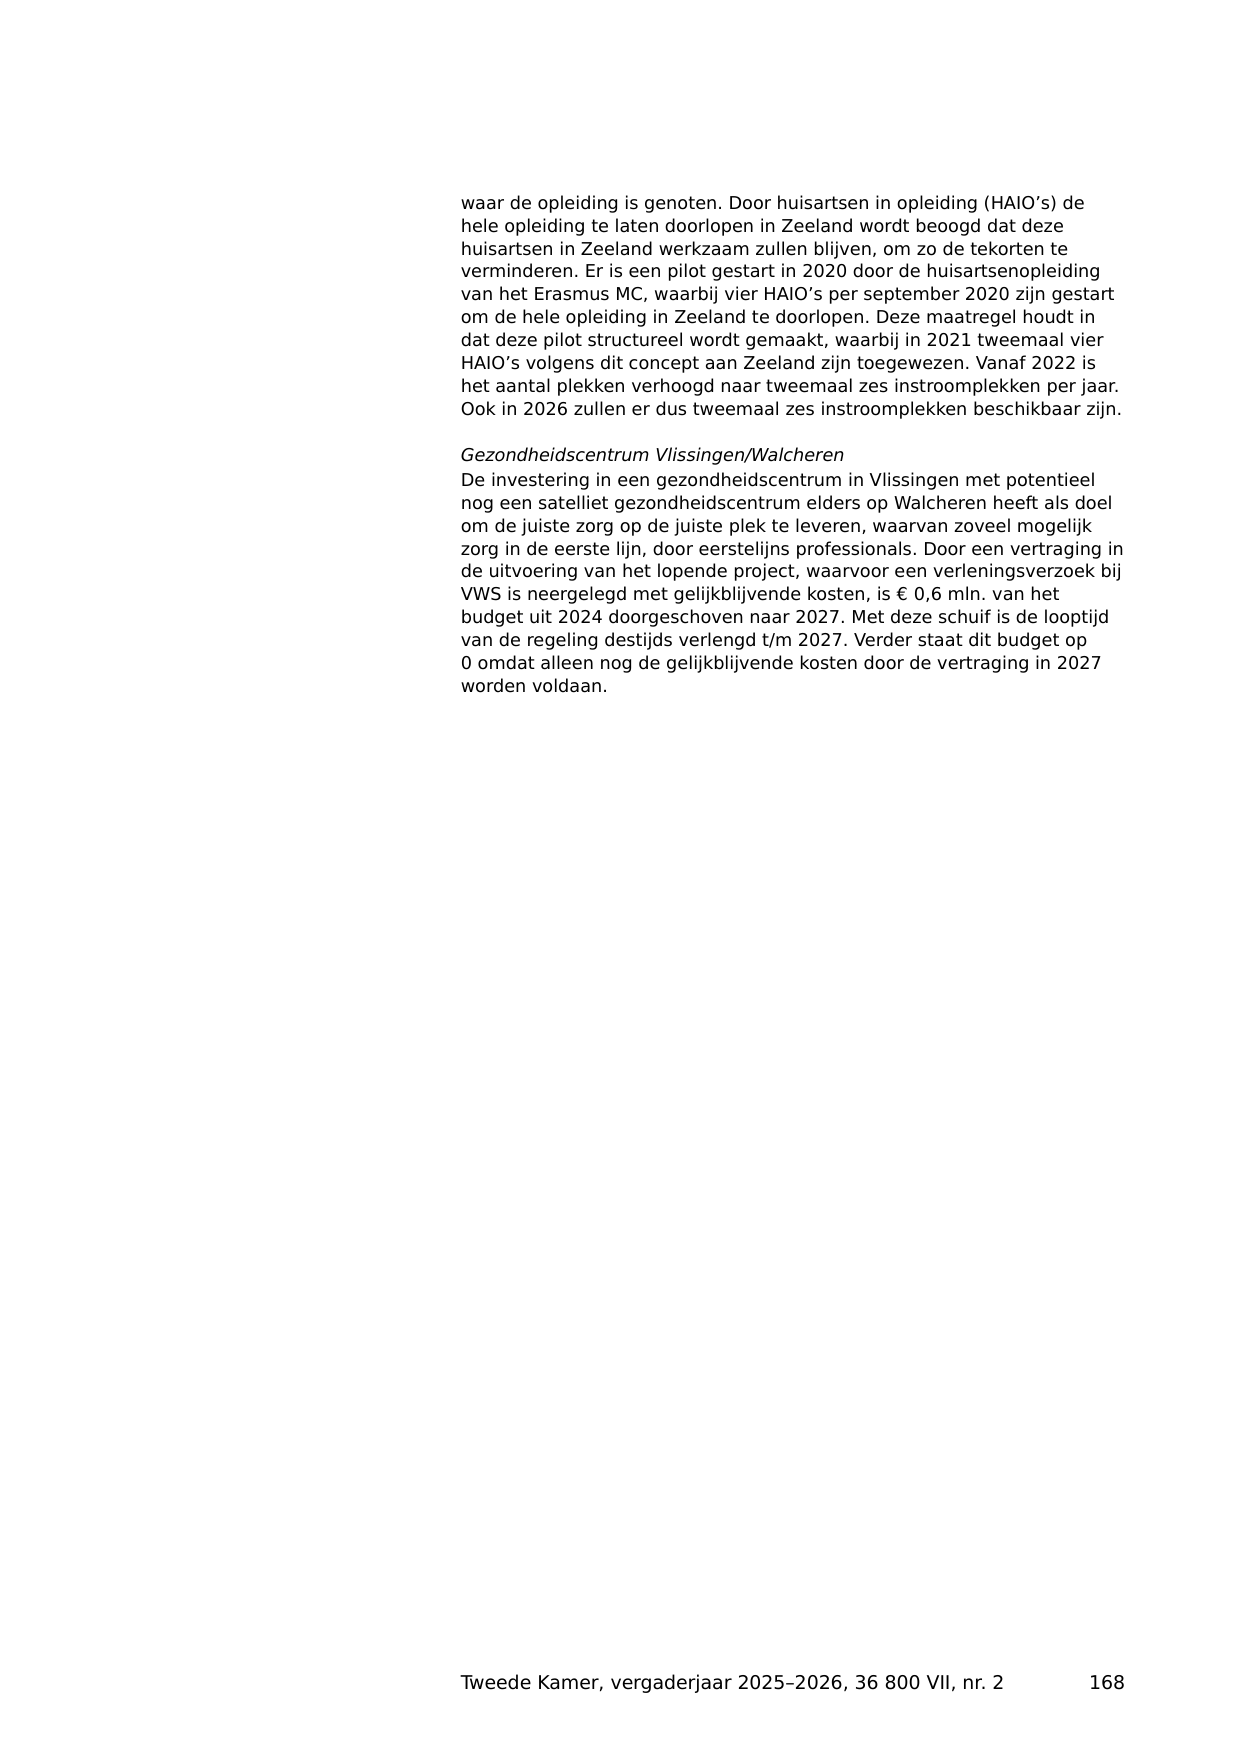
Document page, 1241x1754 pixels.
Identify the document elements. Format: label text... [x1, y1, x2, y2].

text waar de opleiding is genoten. Door huisartsen in opleiding (HAIO’s) de hele opleiding te laten doorlopen in Zeeland wordt beoogd dat deze huisartsen in Zeeland werkzaam zullen blĳven, om zo de tekorten te verminderen. Er is een pilot gestart in 2020 door de huisartsenopleiding van het Erasmus MC, waarbĳ vier HAIO’s per september 2020 zĳn gestart om de hele opleiding in Zeeland te doorlopen. Deze maatregel houdt in dat deze pilot structureel wordt gemaakt, waarbĳ in 2021 tweemaal vier HAIO’s volgens dit concept aan Zeeland zĳn toegewezen. Vanaf 2022 is het aantal plekken verhoogd naar tweemaal zes instroomplekken per jaar. Ook in 2026 zullen er dus tweemaal zes instroomplekken beschikbaar zijn. [461, 191, 1125, 420]
text Gezondheidscentrum Vlissingen/Walcheren [461, 443, 1125, 466]
text De investering in een gezondheidscentrum in Vlissingen met potentieel nog een satelliet gezondheidscentrum elders op Walcheren heeft als doel om de juiste zorg op de juiste plek te leveren, waarvan zoveel mogelijk zorg in de eerste lijn, door eerstelijns professionals. Door een vertraging in de uitvoering van het lopende project, waarvoor een verleningsverzoek bij VWS is neergelegd met gelijkblijvende kosten, is € 0,6 mln. van het budget uit 2024 doorgeschoven naar 2027. Met deze schuif is de looptijd van de regeling destijds verlengd t/m 2027. Verder staat dit budget op 0 omdat alleen nog de gelijkblijvende kosten door de vertraging in 2027 worden voldaan. [461, 468, 1125, 697]
